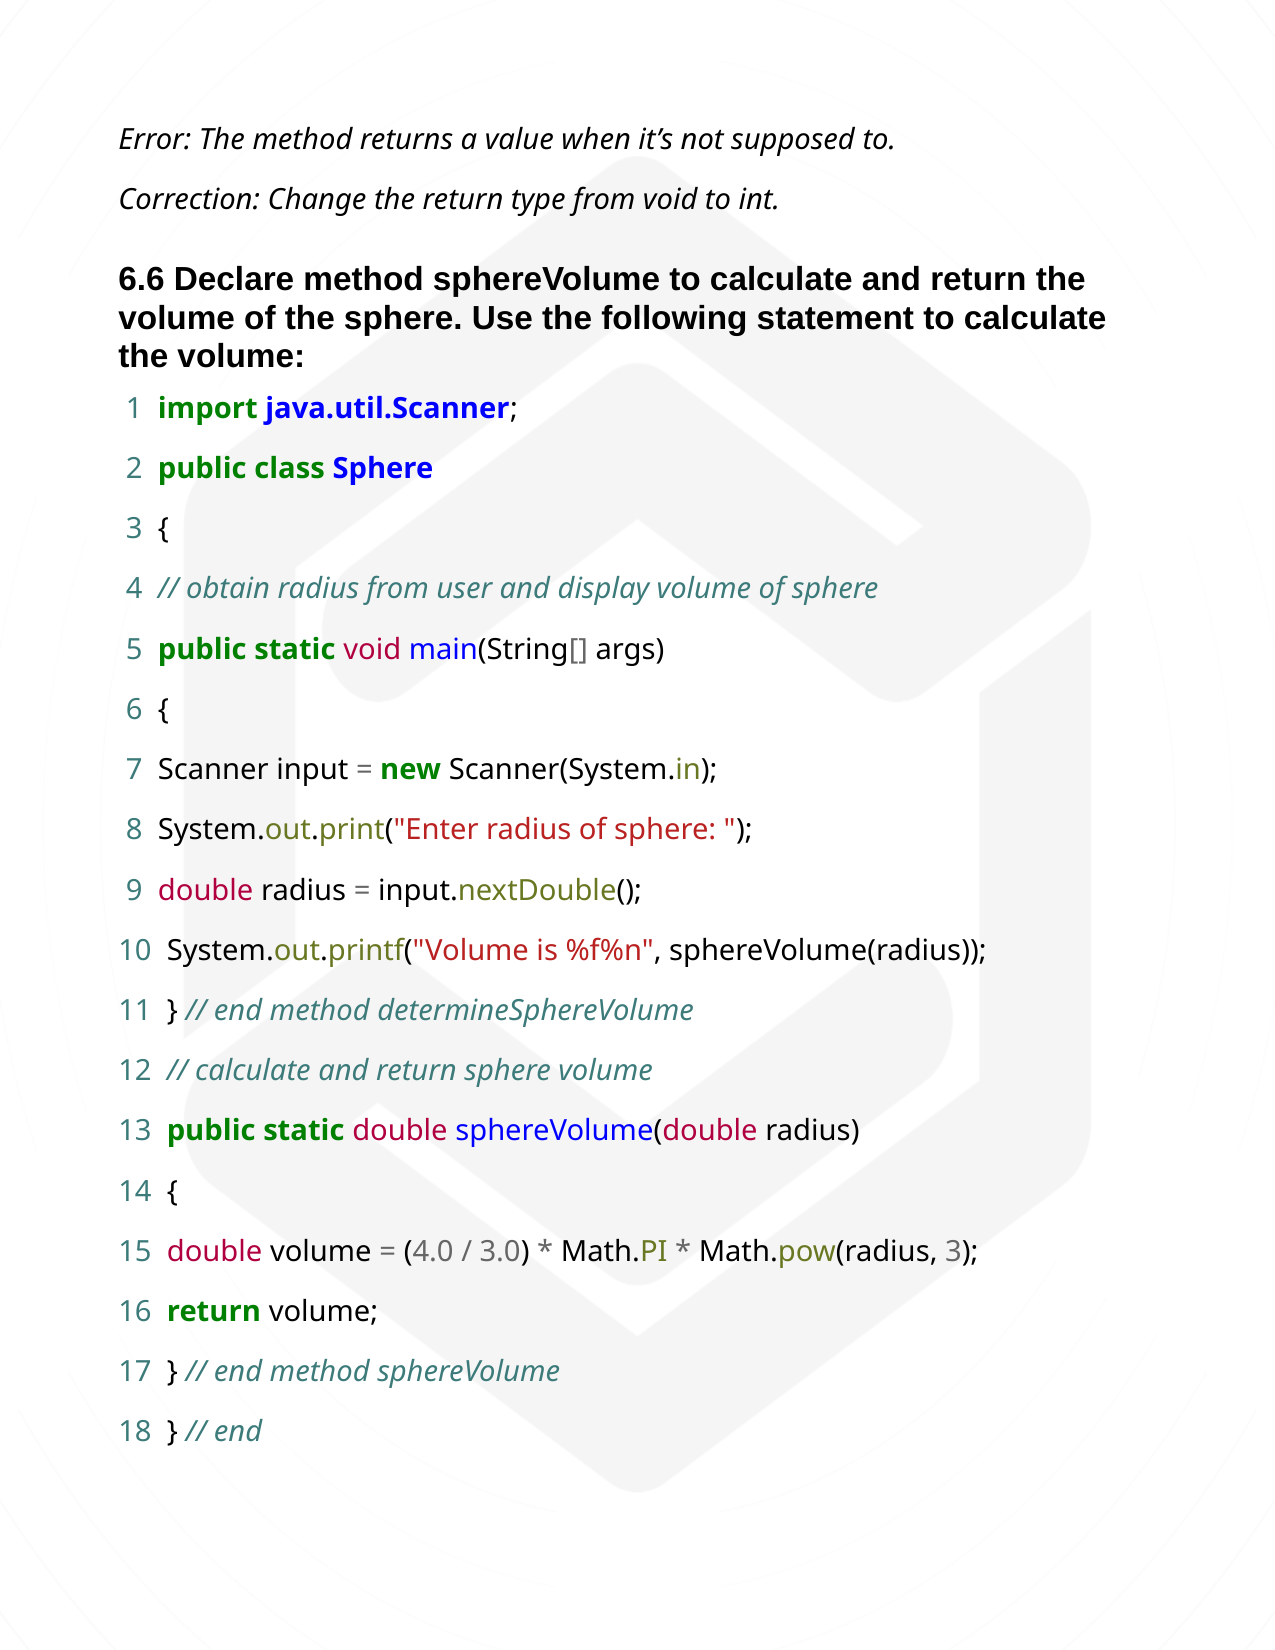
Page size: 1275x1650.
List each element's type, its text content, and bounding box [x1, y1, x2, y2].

text 14 { [118, 1170, 1157, 1209]
text 3 { [118, 508, 1157, 547]
text 4 // obtain radius from user and display volume of sphere [118, 568, 1157, 607]
text 17 } // end method sphereVolume [118, 1351, 1157, 1390]
text 7 Scanner input = new Scanner(System.in); [118, 748, 1157, 788]
text 10 System.out.printf("Volume is %f%n", sphereVolume(radius)); [118, 929, 1157, 969]
text 8 System.out.print("Enter radius of sphere: "); [118, 809, 1157, 848]
text 1 import java.util.Scanner; [118, 387, 1157, 427]
text 13 public static double sphereVolume(double radius) [118, 1110, 1157, 1149]
text Correction: Change the return type from void to int. [118, 178, 1157, 218]
text 11 } // end method determineSphereVolume [118, 989, 1157, 1029]
text 16 return volume; [118, 1290, 1157, 1330]
text 2 public class Sphere [118, 447, 1157, 487]
text 6 { [118, 688, 1157, 728]
text 18 } // end [118, 1411, 1157, 1450]
subtitle 6.6 Declare method sphereVolume to calculate and return the volume of the sphere. Use the following statement to calculate the volume: [118, 259, 1157, 375]
text 15 double volume = (4.0 / 3.0) * Math.PI * Math.pow(radius, 3); [118, 1230, 1157, 1270]
text 9 double radius = input.nextDouble(); [118, 869, 1157, 908]
text Error: The method returns a value when it’s not supposed to. [118, 118, 1157, 158]
text 5 public static void main(String[] args) [118, 628, 1157, 668]
text 12 // calculate and return sphere volume [118, 1049, 1157, 1089]
